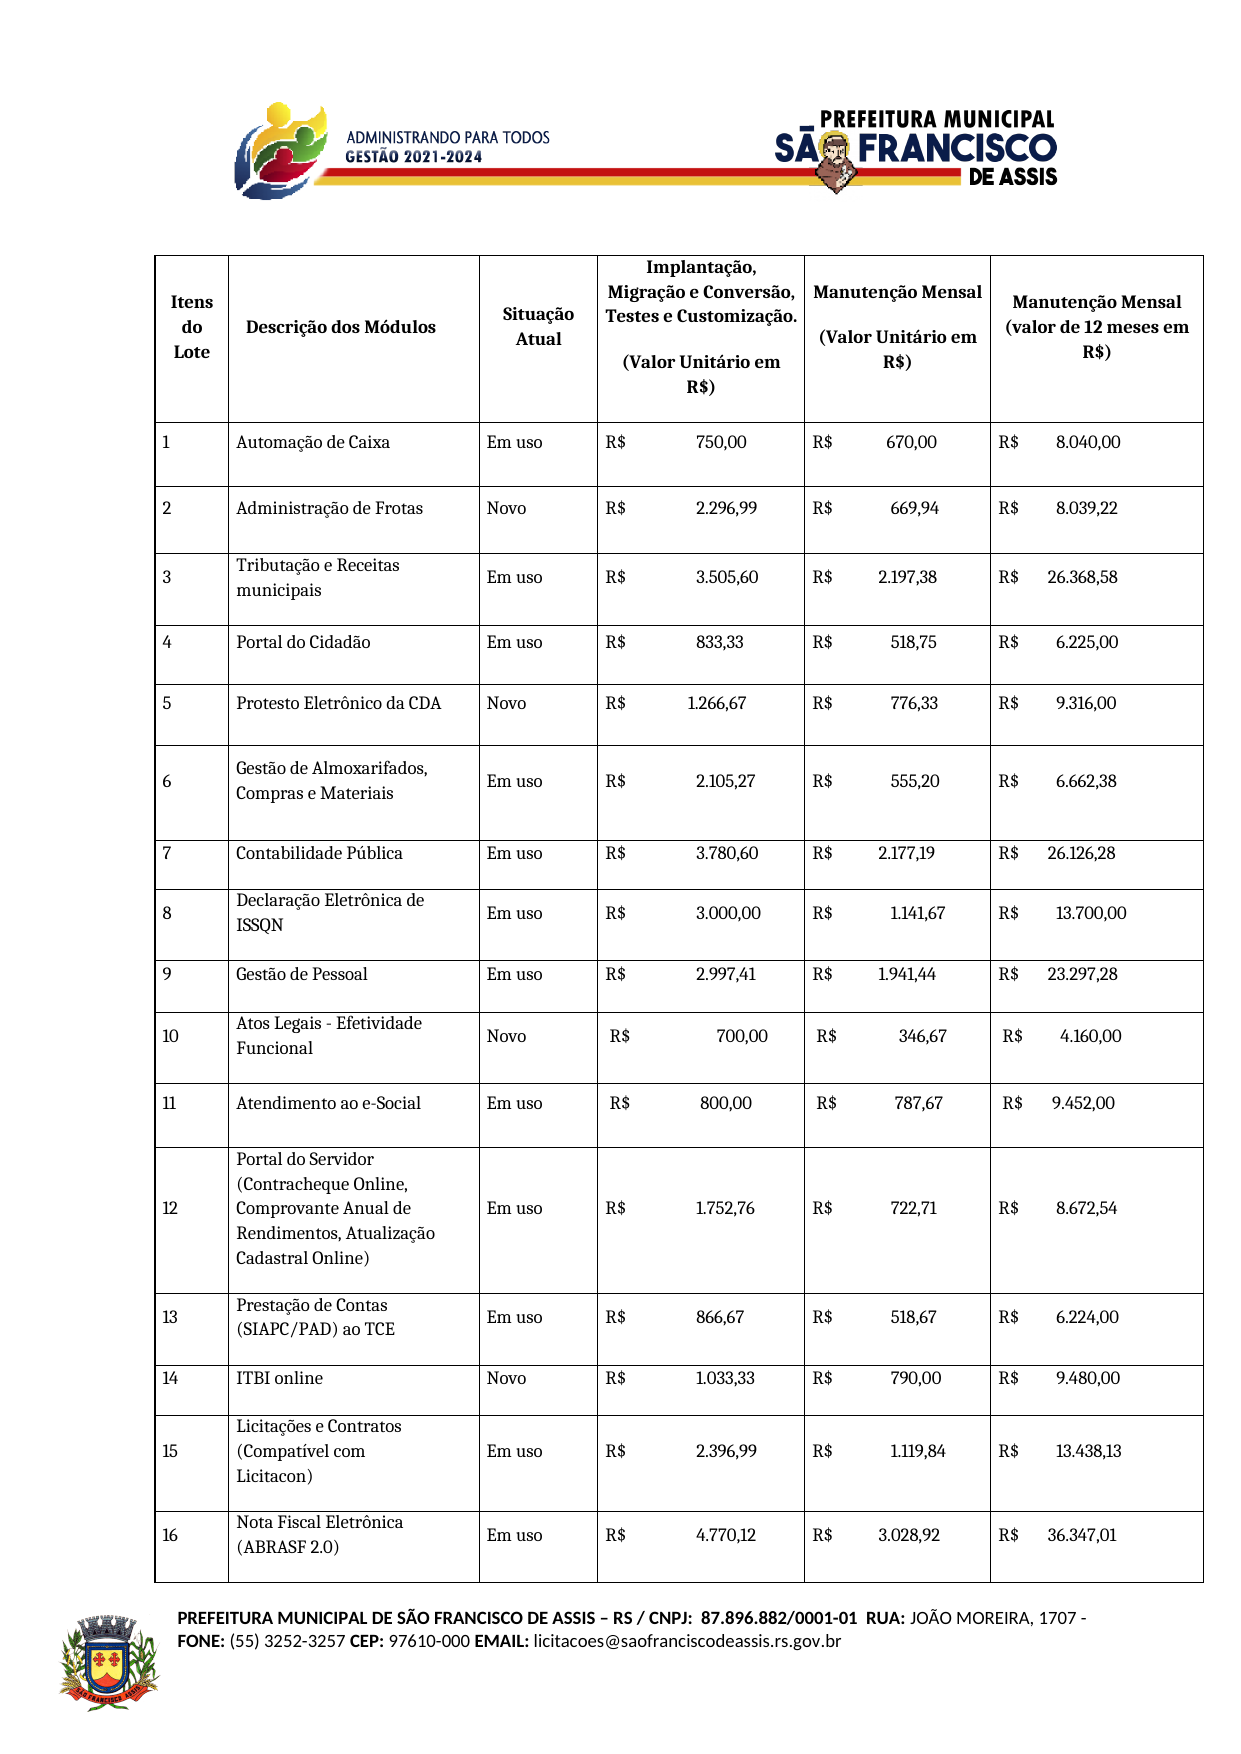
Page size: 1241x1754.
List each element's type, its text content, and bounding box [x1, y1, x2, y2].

table_cell Nota Fiscal Eletrônica (ABRASF 2.0) [229, 1512, 453, 1582]
table_header Itens do Lote [156, 256, 228, 422]
table_cell Em uso [480, 1148, 597, 1293]
table_cell R$ 669,94 [805, 487, 990, 553]
table_cell [453, 890, 479, 960]
table_cell [453, 423, 479, 486]
table_cell R$ 13.438,13 [991, 1416, 1203, 1511]
table_cell Em uso [480, 1084, 597, 1147]
table_cell R$ 518,67 [805, 1294, 990, 1364]
table_cell R$ 8.040,00 [991, 423, 1203, 486]
table_cell [453, 1084, 479, 1147]
table_cell R$ 750,00 [598, 423, 804, 486]
table_cell R$ 8.039,22 [991, 487, 1203, 553]
table_header [453, 256, 479, 422]
table_cell Atos Legais - Efetividade Funcional [229, 1013, 453, 1083]
table_cell R$ 722,71 [805, 1148, 990, 1293]
table_header Descrição dos Módulos [229, 256, 453, 422]
table_cell [453, 487, 479, 553]
table_cell [453, 1416, 479, 1511]
table_cell Novo [480, 487, 597, 553]
table_cell R$ 3.780,60 [598, 841, 804, 889]
table_cell 13 [156, 1294, 228, 1364]
table_cell R$ 555,20 [805, 746, 990, 840]
table_cell Contabilidade Pública [229, 841, 453, 889]
table_cell R$ 346,67 [805, 1013, 990, 1083]
table_cell R$ 700,00 [598, 1013, 804, 1083]
table_cell R$ 1.141,67 [805, 890, 990, 960]
table_cell 6 [156, 746, 228, 840]
table_cell Tributação e Receitas municipais [229, 554, 453, 625]
table_cell Em uso [480, 1512, 597, 1582]
table_cell Administração de Frotas [229, 487, 453, 553]
table_cell R$ 787,67 [805, 1084, 990, 1147]
table_cell R$ 26.126,28 [991, 841, 1203, 889]
table_cell R$ 8.672,54 [991, 1148, 1203, 1293]
table_cell Portal do Cidadão [229, 626, 453, 684]
table_header Manutenção Mensal (valor de 12 meses em R$) [991, 256, 1203, 422]
table_cell Automação de Caixa [229, 423, 453, 486]
table_cell 15 [156, 1416, 228, 1511]
table_cell R$ 9.452,00 [991, 1084, 1203, 1147]
table_cell R$ 2.197,38 [805, 554, 990, 625]
table_cell R$ 670,00 [805, 423, 990, 486]
table_cell 16 [156, 1512, 228, 1582]
table_cell 5 [156, 685, 228, 745]
table_cell [453, 1013, 479, 1083]
table_cell Licitações e Contratos (Compatível com Licitacon) [229, 1416, 453, 1511]
table_cell R$ 1.752,76 [598, 1148, 804, 1293]
table_cell [453, 746, 479, 840]
table_cell R$ 6.224,00 [991, 1294, 1203, 1364]
table_cell Protesto Eletrônico da CDA [229, 685, 453, 745]
table_cell 14 [156, 1366, 228, 1414]
table_cell R$ 1.119,84 [805, 1416, 990, 1511]
table_cell Portal do Servidor (Contracheque Online, Comprovante Anual de Rendimentos, Atualização Cadastral Online) [229, 1148, 453, 1293]
table_cell R$ 790,00 [805, 1366, 990, 1414]
table_header Manutenção Mensal (Valor Unitário em R$) [805, 256, 990, 422]
table_cell Atendimento ao e-Social [229, 1084, 453, 1147]
table_cell R$ 800,00 [598, 1084, 804, 1147]
table_cell [453, 841, 479, 889]
table_cell Novo [480, 685, 597, 745]
table_cell R$ 3.028,92 [805, 1512, 990, 1582]
table_cell Novo [480, 1013, 597, 1083]
table_cell 8 [156, 890, 228, 960]
table_cell R$ 2.177,19 [805, 841, 990, 889]
table_cell 3 [156, 554, 228, 625]
table_cell [453, 1366, 479, 1414]
table_cell R$ 2.396,99 [598, 1416, 804, 1511]
table_cell Gestão de Almoxarifados, Compras e Materiais [229, 746, 453, 840]
table_cell 11 [156, 1084, 228, 1147]
table_cell R$ 3.000,00 [598, 890, 804, 960]
table_cell 1 [156, 423, 228, 486]
table_cell Gestão de Pessoal [229, 961, 453, 1012]
table_header Situação Atual [480, 256, 597, 422]
table_cell Novo [480, 1366, 597, 1414]
table_cell Em uso [480, 841, 597, 889]
table_cell 2 [156, 487, 228, 553]
table_cell R$ 36.347,01 [991, 1512, 1203, 1582]
table_cell R$ 1.941,44 [805, 961, 990, 1012]
table_cell R$ 2.296,99 [598, 487, 804, 553]
table_cell R$ 26.368,58 [991, 554, 1203, 625]
table_cell R$ 2.105,27 [598, 746, 804, 840]
table_cell [453, 626, 479, 684]
table_cell R$ 9.480,00 [991, 1366, 1203, 1414]
table_cell Declaração Eletrônica de ISSQN [229, 890, 453, 960]
table_cell 4 [156, 626, 228, 684]
table_cell Em uso [480, 626, 597, 684]
table_cell Em uso [480, 746, 597, 840]
table_cell 7 [156, 841, 228, 889]
table_cell R$ 6.225,00 [991, 626, 1203, 684]
table_cell [453, 685, 479, 745]
table_cell [453, 1294, 479, 1364]
table_cell [453, 554, 479, 625]
table_cell R$ 13.700,00 [991, 890, 1203, 960]
table_cell Em uso [480, 1294, 597, 1364]
table_cell 12 [156, 1148, 228, 1293]
table_cell R$ 1.266,67 [598, 685, 804, 745]
table_cell 9 [156, 961, 228, 1012]
table_cell Em uso [480, 423, 597, 486]
table_cell ITBI online [229, 1366, 453, 1414]
table_cell R$ 2.997,41 [598, 961, 804, 1012]
table_cell R$ 6.662,38 [991, 746, 1203, 840]
table_cell Em uso [480, 1416, 597, 1511]
table_header Implantação, Migração e Conversão, Testes e Customização. (Valor Unitário em R$) [598, 256, 804, 422]
table_cell Prestação de Contas (SIAPC/PAD) ao TCE [229, 1294, 453, 1364]
table_cell Em uso [480, 554, 597, 625]
table_cell R$ 4.160,00 [991, 1013, 1203, 1083]
table_cell [453, 1512, 479, 1582]
table_cell R$ 3.505,60 [598, 554, 804, 625]
table_cell R$ 23.297,28 [991, 961, 1203, 1012]
table_cell 10 [156, 1013, 228, 1083]
table_cell [453, 1148, 479, 1293]
table_cell R$ 518,75 [805, 626, 990, 684]
table_cell Em uso [480, 961, 597, 1012]
table_cell R$ 833,33 [598, 626, 804, 684]
table_cell R$ 4.770,12 [598, 1512, 804, 1582]
table_cell Em uso [480, 890, 597, 960]
table_cell R$ 1.033,33 [598, 1366, 804, 1414]
table_cell [453, 961, 479, 1012]
table_cell R$ 866,67 [598, 1294, 804, 1364]
table_cell R$ 776,33 [805, 685, 990, 745]
table_cell R$ 9.316,00 [991, 685, 1203, 745]
